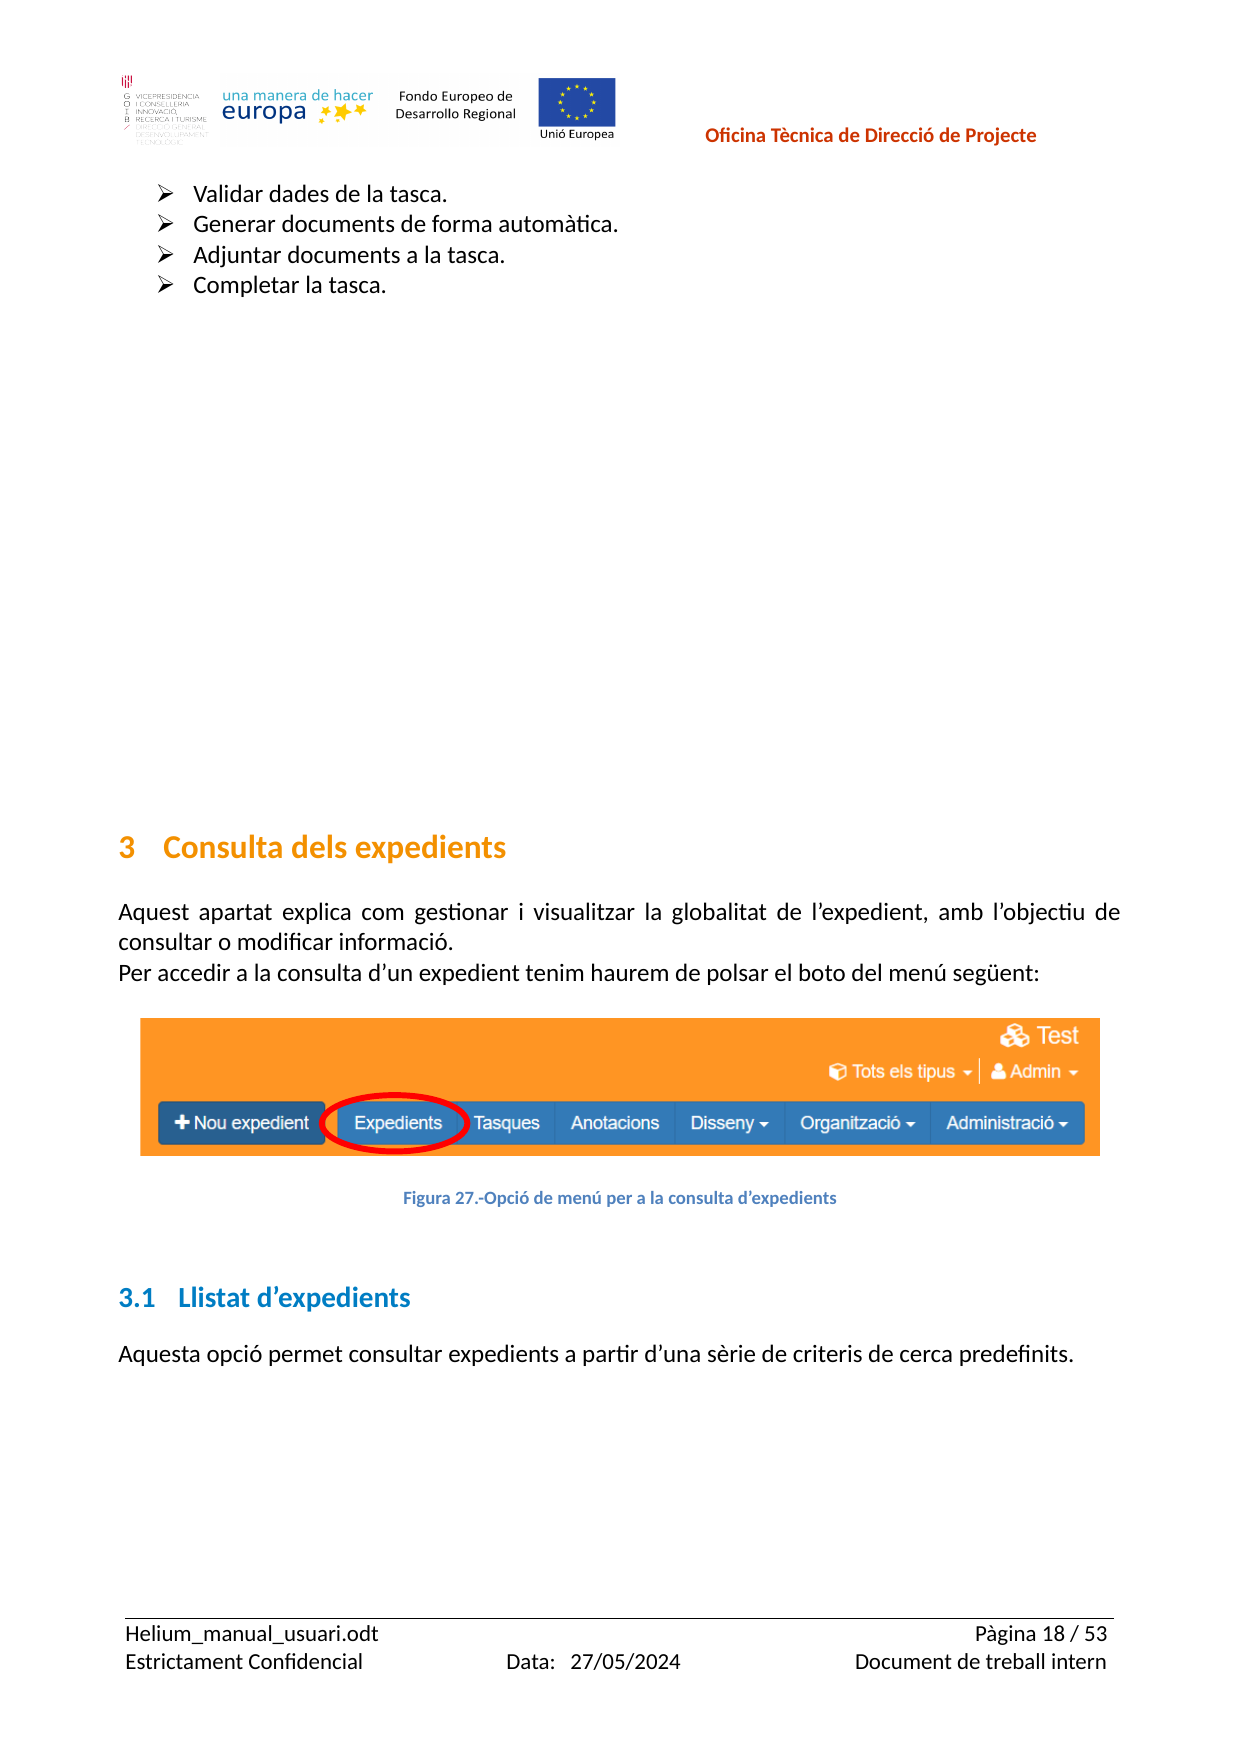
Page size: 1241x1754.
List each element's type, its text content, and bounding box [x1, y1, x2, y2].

subtitle Llistat d’expedients [118, 1279, 1122, 1314]
text Per accedir a la consulta d’un expedient tenim haurem de polsar el boto del menú següent: [118, 957, 1122, 987]
picture [219, 73, 621, 147]
text Figura 27.-Opció de menú per a la consulta d’expedients [118, 1186, 1122, 1209]
list Generar documents de forma automàtica. [156, 208, 1122, 239]
text Aquesta opció permet consultar expedients a partir d’una sèrie de criteris de cerca predefinits. [118, 1338, 1122, 1369]
subtitle Consulta dels expedients [118, 826, 1122, 866]
picture [118, 73, 213, 147]
text Aquest apartat explica com gestionar i visualitzar la globalitat de l’expedient, amb l’objectiu de consultar o modificar informació. [118, 896, 1122, 957]
list Adjuntar documents a la tasca. [156, 239, 1122, 269]
list Completar la tasca. [156, 269, 1122, 300]
list Validar dades de la tasca. [156, 178, 1122, 208]
picture [140, 1018, 1100, 1156]
